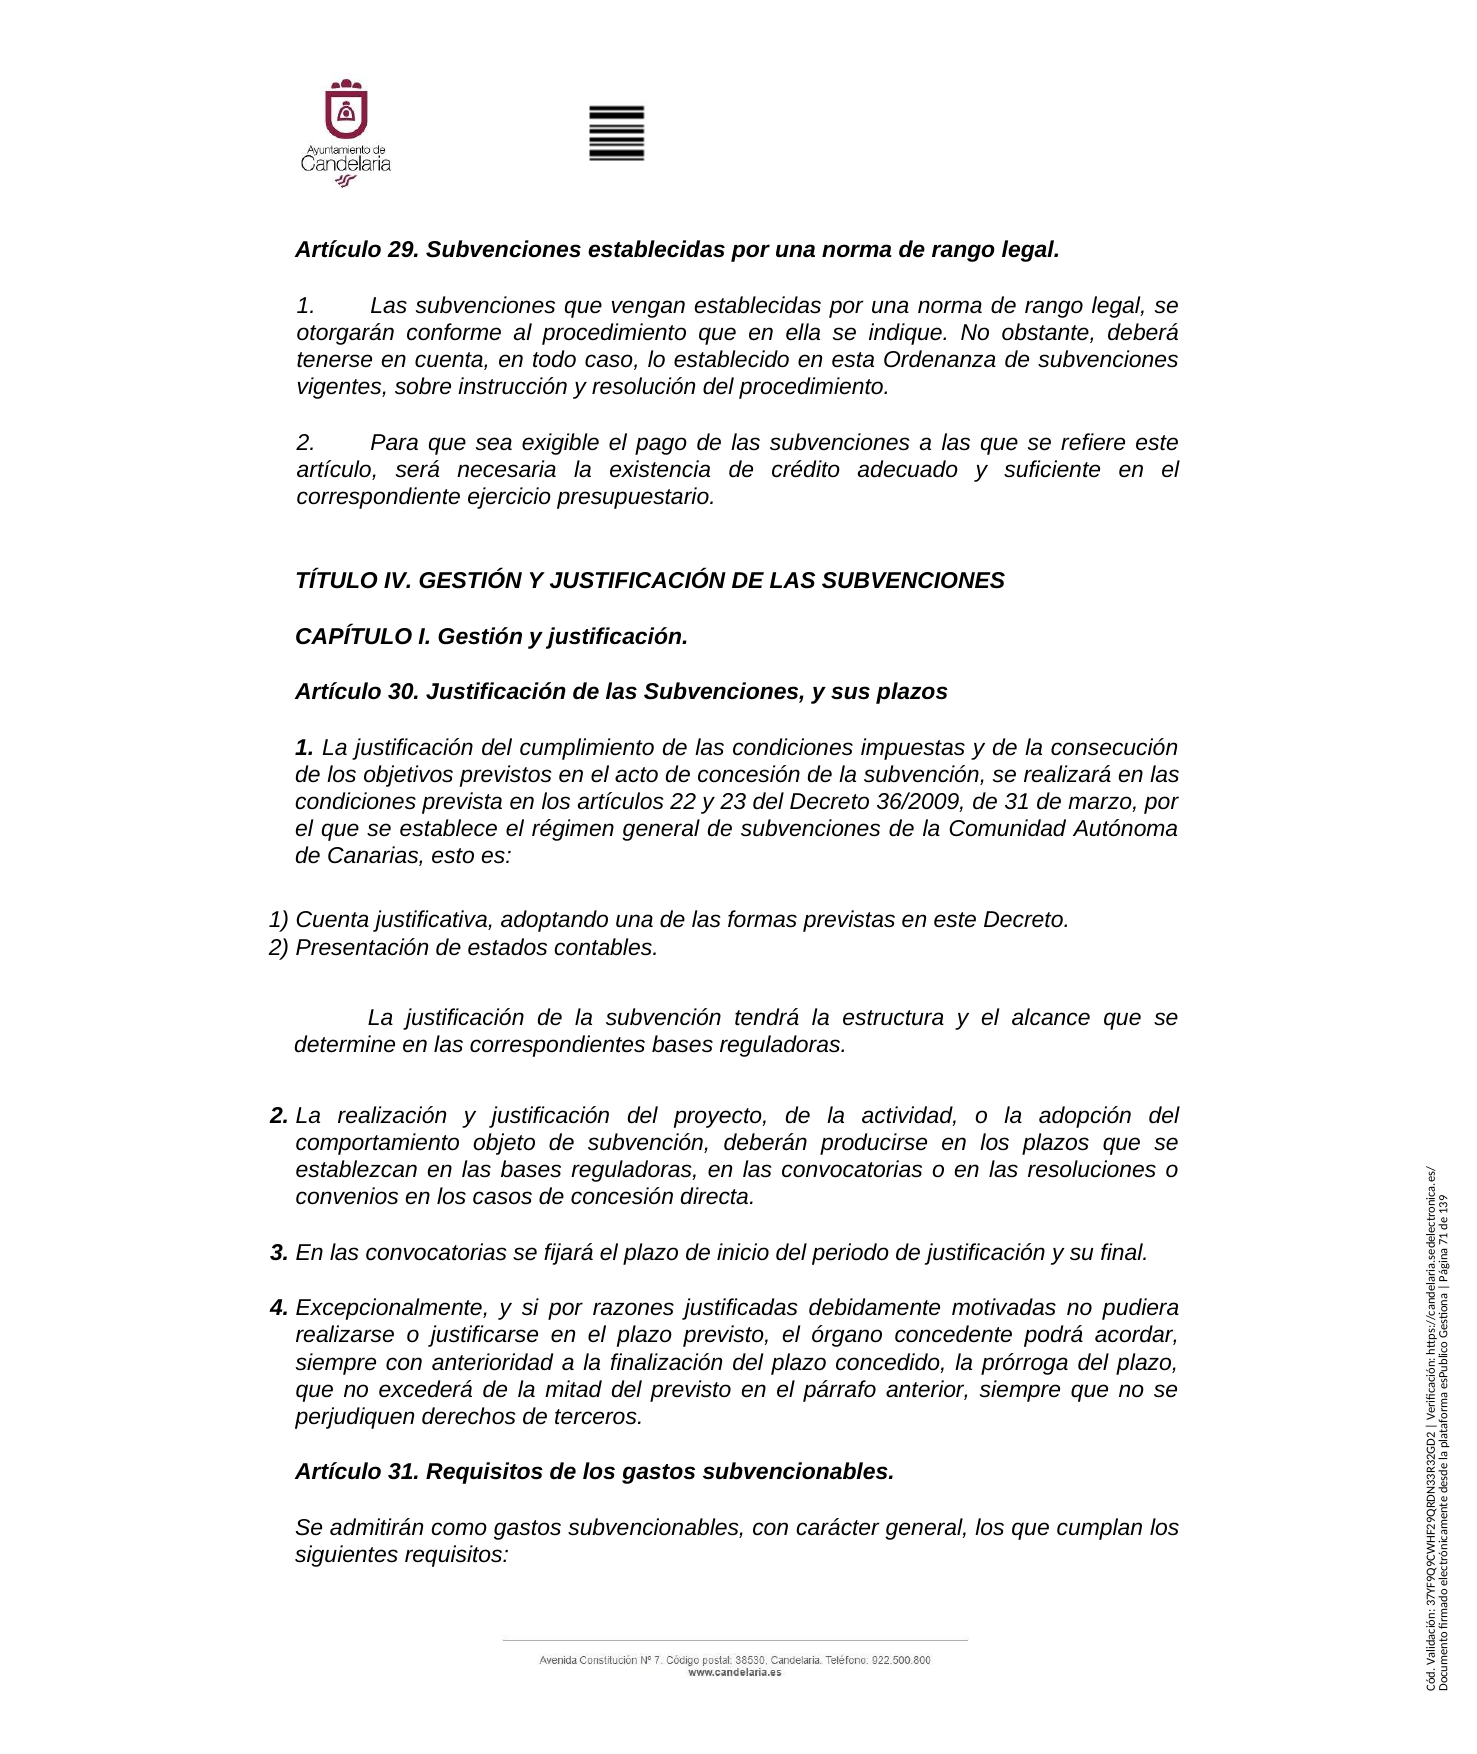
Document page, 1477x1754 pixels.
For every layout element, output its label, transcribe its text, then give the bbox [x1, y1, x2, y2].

text Artículo 30. Justificación de las Subvenciones, y sus plazos [295, 678, 1182, 705]
list En las convocatorias se fijará el plazo de inicio del periodo de justificación y su final. [270, 1238, 1182, 1265]
list Cuenta justificativa, adoptando una de las formas previstas en este Decreto. [268, 906, 1182, 933]
list Para que sea exigible el pago de las subvenciones a las que se refiere este artículo, será necesaria la existencia de crédito adecuado y suficiente en el correspondiente ejercicio presupuestario. [296, 429, 1182, 509]
text La justificación de la subvención tendrá la estructura y el alcance que se determine en las correspondientes bases reguladoras. [294, 1004, 1182, 1057]
text 1. La justificación del cumplimiento de las condiciones impuestas y de la consecución de los objetivos previstos en el acto de concesión de la subvención, se realizará en las condiciones prevista en los artículos 22 y 23 del Decreto 36/2009, de 31 de marzo, por el que se establece el régimen general de subvenciones de la Comunidad Autónoma de Canarias, esto es: [295, 734, 1182, 869]
list La realización y justificación del proyecto, de la actividad, o la adopción del comportamiento objeto de subvención, deberán producirse en los plazos que se establezcan en las bases reguladoras, en las convocatorias o en las resoluciones o convenios en los casos de concesión directa. [270, 1102, 1182, 1209]
text CAPÍTULO I. Gestión y justificación. [295, 623, 1182, 649]
text Artículo 31. Requisitos de los gastos subvencionables. [295, 1458, 1182, 1485]
text Se admitirán como gastos subvencionables, con carácter general, los que cumplan los siguientes requisitos: [295, 1514, 1182, 1567]
text TÍTULO IV. GESTIÓN Y JUSTIFICACIÓN DE LAS SUBVENCIONES [295, 567, 1182, 593]
text Artículo 29. Subvenciones establecidas por una norma de rango legal. [295, 236, 1182, 262]
list Presentación de estados contables. [268, 934, 1182, 960]
list Excepcionalmente, y si por razones justificadas debidamente motivadas no pudiera realizarse o justificarse en el plazo previsto, el órgano concedente podrá acordar, siempre con anterioridad a la finalización del plazo concedido, la prórroga del plazo, que no excederá de la mitad del previsto en el párrafo anterior, siempre que no se perjudiquen derechos de terceros. [270, 1294, 1182, 1429]
list Las subvenciones que vengan establecidas por una norma de rango legal, se otorgarán conforme al procedimiento que en ella se indique. No obstante, deberá tenerse en cuenta, en todo caso, lo establecido en esta Ordenanza de subvenciones vigentes, sobre instrucción y resolución del procedimiento. [296, 292, 1182, 399]
